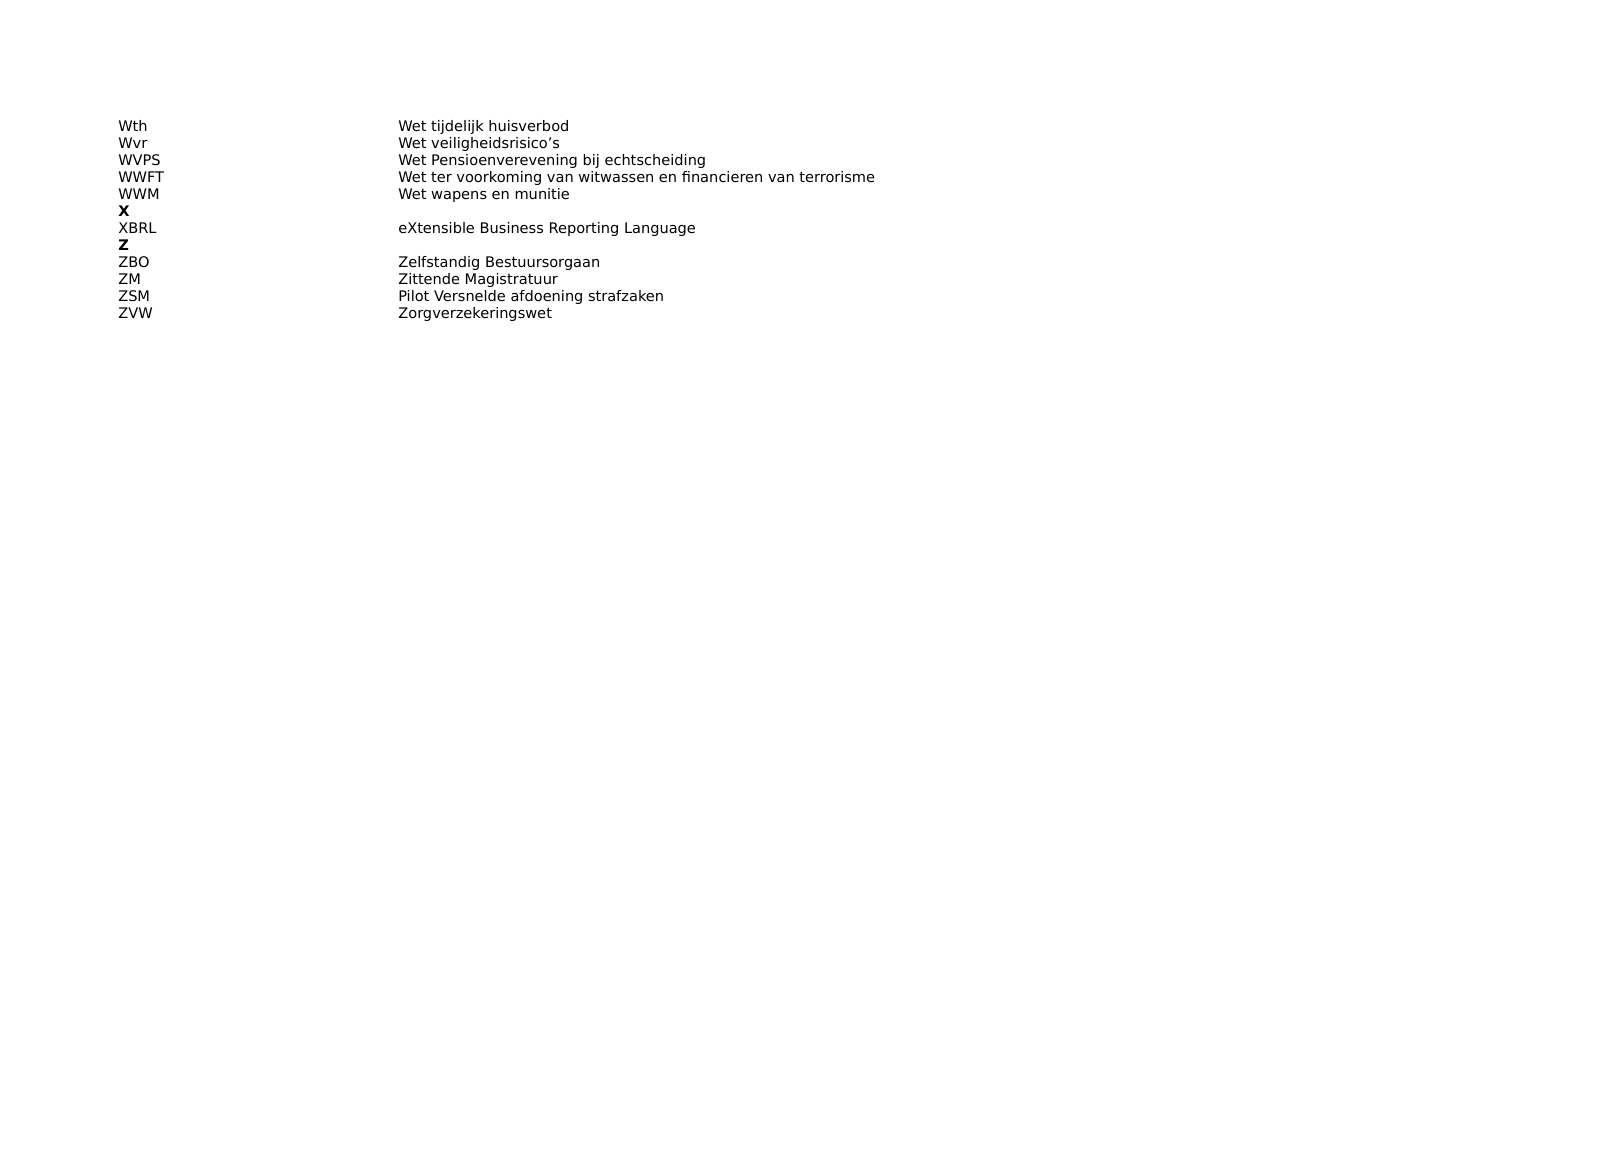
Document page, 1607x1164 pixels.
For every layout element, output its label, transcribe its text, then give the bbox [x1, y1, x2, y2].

table_cell WVPS [118, 152, 392, 169]
table_cell eXtensible Business Reporting Language [392, 220, 1488, 237]
table_cell Wet tijdelijk huisverbod [392, 118, 1488, 135]
table_cell X [118, 203, 392, 220]
table_cell Wet Pensioenverevening bij echtscheiding [392, 152, 1488, 169]
table_cell Zorgverzekeringswet [392, 305, 1488, 322]
table_cell Wet ter voorkoming van witwassen en financieren van terrorisme [392, 169, 1488, 186]
table_cell [392, 237, 1488, 254]
table_cell ZVW [118, 305, 392, 322]
table_cell Zelfstandig Bestuursorgaan [392, 254, 1488, 271]
table_cell WWFT [118, 169, 392, 186]
table_cell Wvr [118, 135, 392, 152]
table_cell ZM [118, 271, 392, 288]
table_cell Wth [118, 118, 392, 135]
table_cell [392, 203, 1488, 220]
table_cell Zittende Magistratuur [392, 271, 1488, 288]
table_cell Z [118, 237, 392, 254]
table_cell ZBO [118, 254, 392, 271]
table_cell ZSM [118, 288, 392, 305]
table_cell WWM [118, 186, 392, 203]
table_cell Wet veiligheidsrisico’s [392, 135, 1488, 152]
table_cell Wet wapens en munitie [392, 186, 1488, 203]
table_cell Pilot Versnelde afdoening strafzaken [392, 288, 1488, 305]
table_cell XBRL [118, 220, 392, 237]
